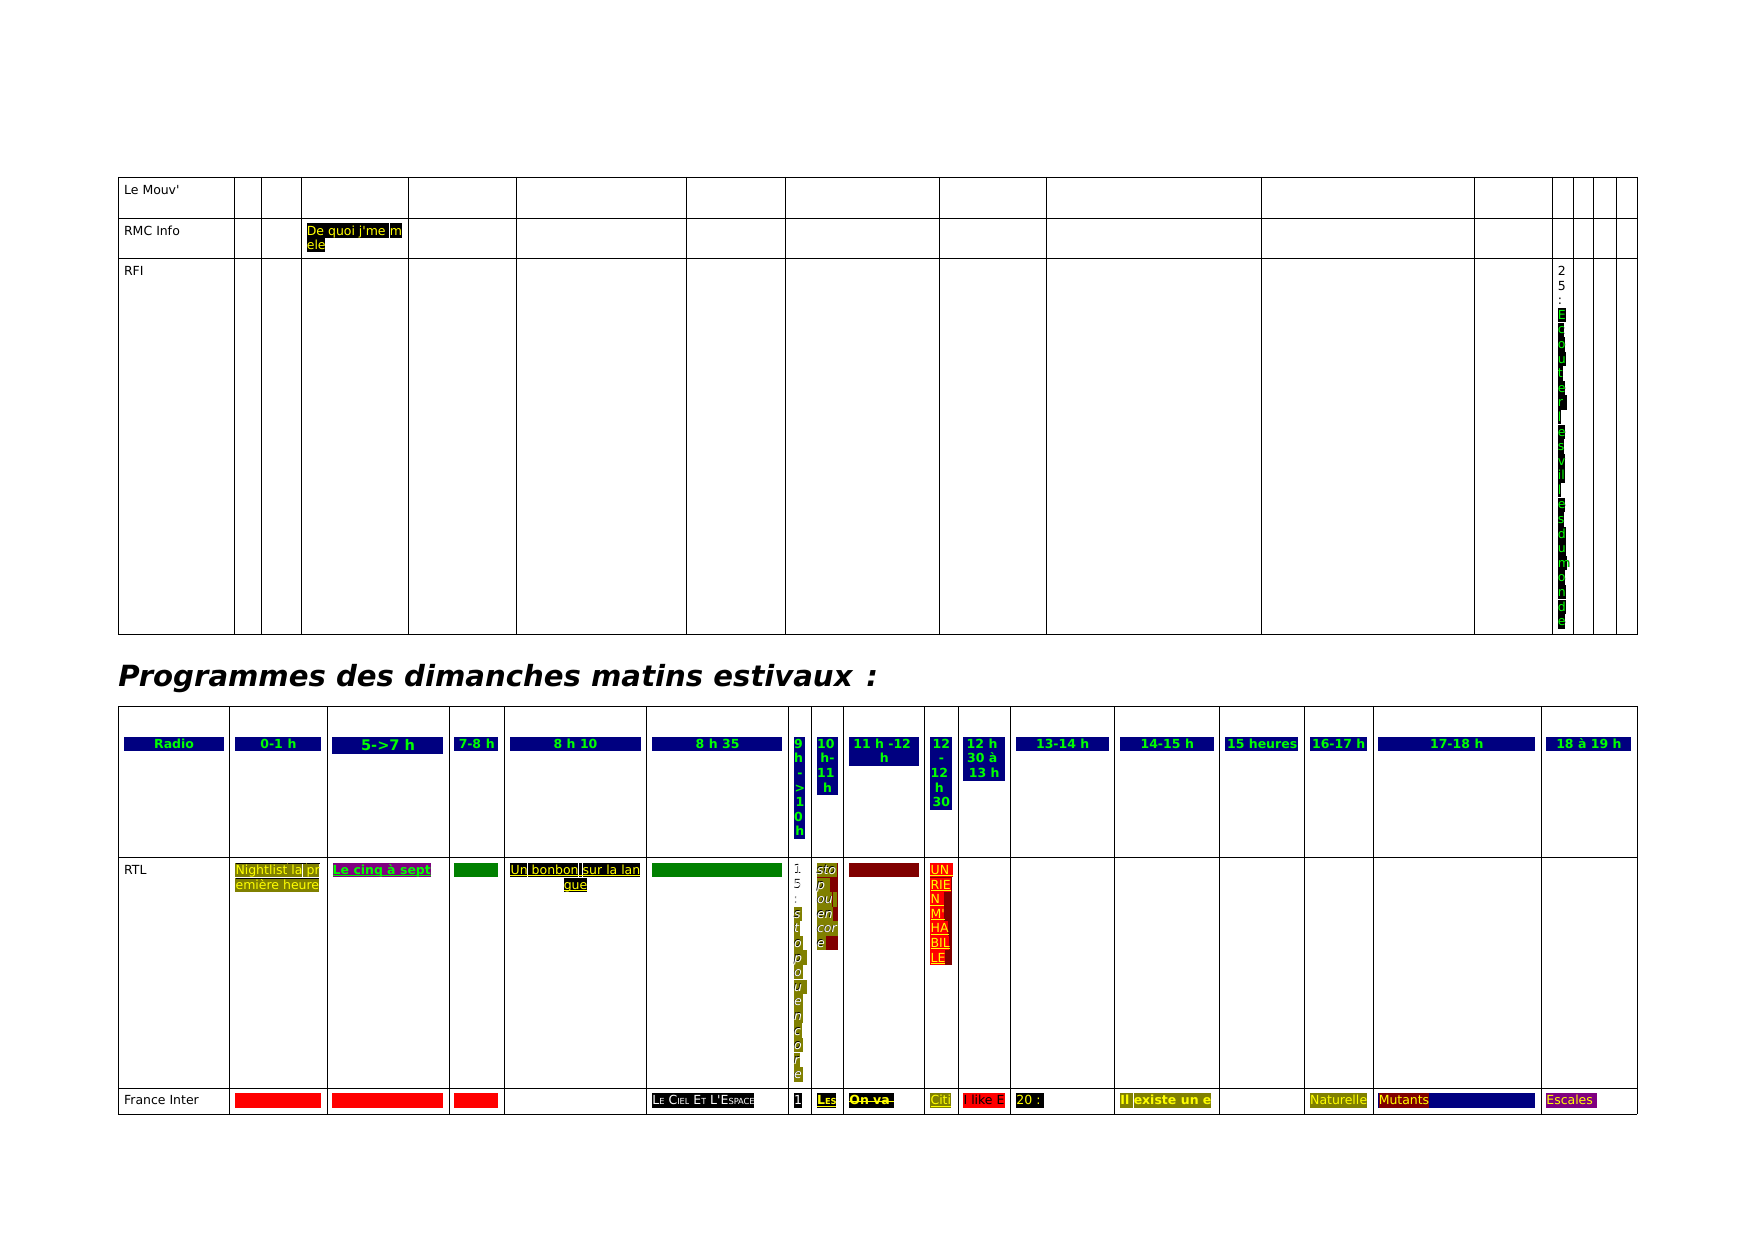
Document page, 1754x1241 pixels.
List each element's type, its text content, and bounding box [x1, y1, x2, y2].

table_cell [1374, 858, 1541, 1087]
table_cell Il existe un e [1115, 1089, 1219, 1113]
table_cell [687, 259, 785, 634]
table_cell [1115, 858, 1219, 1087]
table_header 12-12 h 30 [925, 707, 958, 857]
table_cell [1047, 178, 1261, 217]
table_cell [517, 178, 686, 217]
table_header 8 h 35 [647, 707, 788, 857]
table_cell Le Ciel Et L'Espace [647, 1089, 788, 1113]
table_cell [517, 259, 686, 634]
table_cell [302, 259, 408, 634]
table_cell RFI [119, 259, 234, 634]
table_cell De quoi j'me mele [302, 219, 408, 258]
table_cell [262, 178, 301, 217]
table_cell [844, 858, 924, 1087]
table_cell [940, 219, 1046, 258]
table_cell Escales [1542, 1089, 1637, 1113]
table_cell [786, 219, 939, 258]
table_cell France Inter [119, 1089, 229, 1113]
table_header 12 h 30 à 13 h [959, 707, 1010, 857]
table_cell [1047, 219, 1261, 258]
table_cell Naturelle [1305, 1089, 1373, 1113]
table_cell [1594, 219, 1616, 258]
table_cell [450, 1089, 504, 1113]
table_cell [1305, 858, 1373, 1087]
table_cell I like E [959, 1089, 1010, 1113]
table_header 9 h ->10 h [789, 707, 811, 857]
table_header 15 heures [1220, 707, 1304, 857]
table_cell stop ou encore [812, 858, 843, 1087]
table_cell 1 [789, 1089, 811, 1113]
table_cell [517, 219, 686, 258]
table_cell [1617, 219, 1637, 258]
table_cell [1047, 259, 1261, 634]
table_cell RTL [119, 858, 229, 1087]
table_cell [1574, 178, 1593, 217]
table_cell [940, 259, 1046, 634]
table_cell 25 : Ecouter les villes du monde [1553, 259, 1573, 634]
table_cell Un bonbon sur la langue [505, 858, 646, 1087]
table_cell [235, 219, 261, 258]
table_cell [505, 1089, 646, 1113]
table_header 18 à 19 h [1542, 707, 1637, 857]
table_cell [409, 219, 516, 258]
table_cell Les [812, 1089, 843, 1113]
table_cell [409, 259, 516, 634]
table_cell [1617, 259, 1637, 634]
table_cell [409, 178, 516, 217]
table_cell [328, 1089, 449, 1113]
table_header 16-17 h [1305, 707, 1373, 857]
table_cell [959, 858, 1010, 1087]
table_header 0-1 h [230, 707, 327, 857]
table_cell [1542, 858, 1637, 1087]
table_cell On va [844, 1089, 924, 1113]
table_cell [1220, 1089, 1304, 1113]
table_cell 15 : stop ou encore [789, 858, 811, 1087]
table_cell [1262, 259, 1474, 634]
table_header 13-14 h [1011, 707, 1114, 857]
table_cell [1262, 178, 1474, 217]
table_cell [1574, 219, 1593, 258]
table_cell [262, 219, 301, 258]
table_cell [1475, 259, 1552, 634]
table_cell [940, 178, 1046, 217]
table_cell [262, 259, 301, 634]
table_header 5->7 h [328, 707, 449, 857]
table_cell 20 : [1011, 1089, 1114, 1113]
table_cell [1220, 858, 1304, 1087]
table_cell [235, 259, 261, 634]
table_cell [302, 178, 408, 217]
table_header 7-8 h [450, 707, 504, 857]
table_cell [450, 858, 504, 1087]
table_header 8 h 10 [505, 707, 646, 857]
table_header 10 h-11 h [812, 707, 843, 857]
table_cell [1553, 219, 1573, 258]
table_cell RMC Info [119, 219, 234, 258]
table_cell [1553, 178, 1573, 217]
table_cell Mutants [1374, 1089, 1541, 1113]
table_cell [687, 219, 785, 258]
table_cell [1594, 178, 1616, 217]
table_cell [786, 178, 939, 217]
table_cell [1011, 858, 1114, 1087]
table_cell Le cinq à sept [328, 858, 449, 1087]
table_cell Nightlist la première heure [230, 858, 327, 1087]
table_header Radio [119, 707, 229, 857]
table_cell [1475, 178, 1552, 217]
table_header 11 h -12 h [844, 707, 924, 857]
table_cell Le Mouv' [119, 178, 234, 217]
table_cell [1262, 219, 1474, 258]
table_cell Citi [925, 1089, 958, 1113]
table_cell [687, 178, 785, 217]
table_cell [786, 259, 939, 634]
table_cell [1594, 259, 1616, 634]
table_cell [1617, 178, 1637, 217]
table_cell [1475, 219, 1552, 258]
table_cell Un rien m'habille [925, 858, 958, 1087]
table_cell [1574, 259, 1593, 634]
subtitle Programmes des dimanches matins estivaux : [118, 659, 1636, 693]
table_cell [647, 858, 788, 1087]
table_header 14-15 h [1115, 707, 1219, 857]
table_header 17-18 h [1374, 707, 1541, 857]
table_cell [230, 1089, 327, 1113]
table_cell [235, 178, 261, 217]
